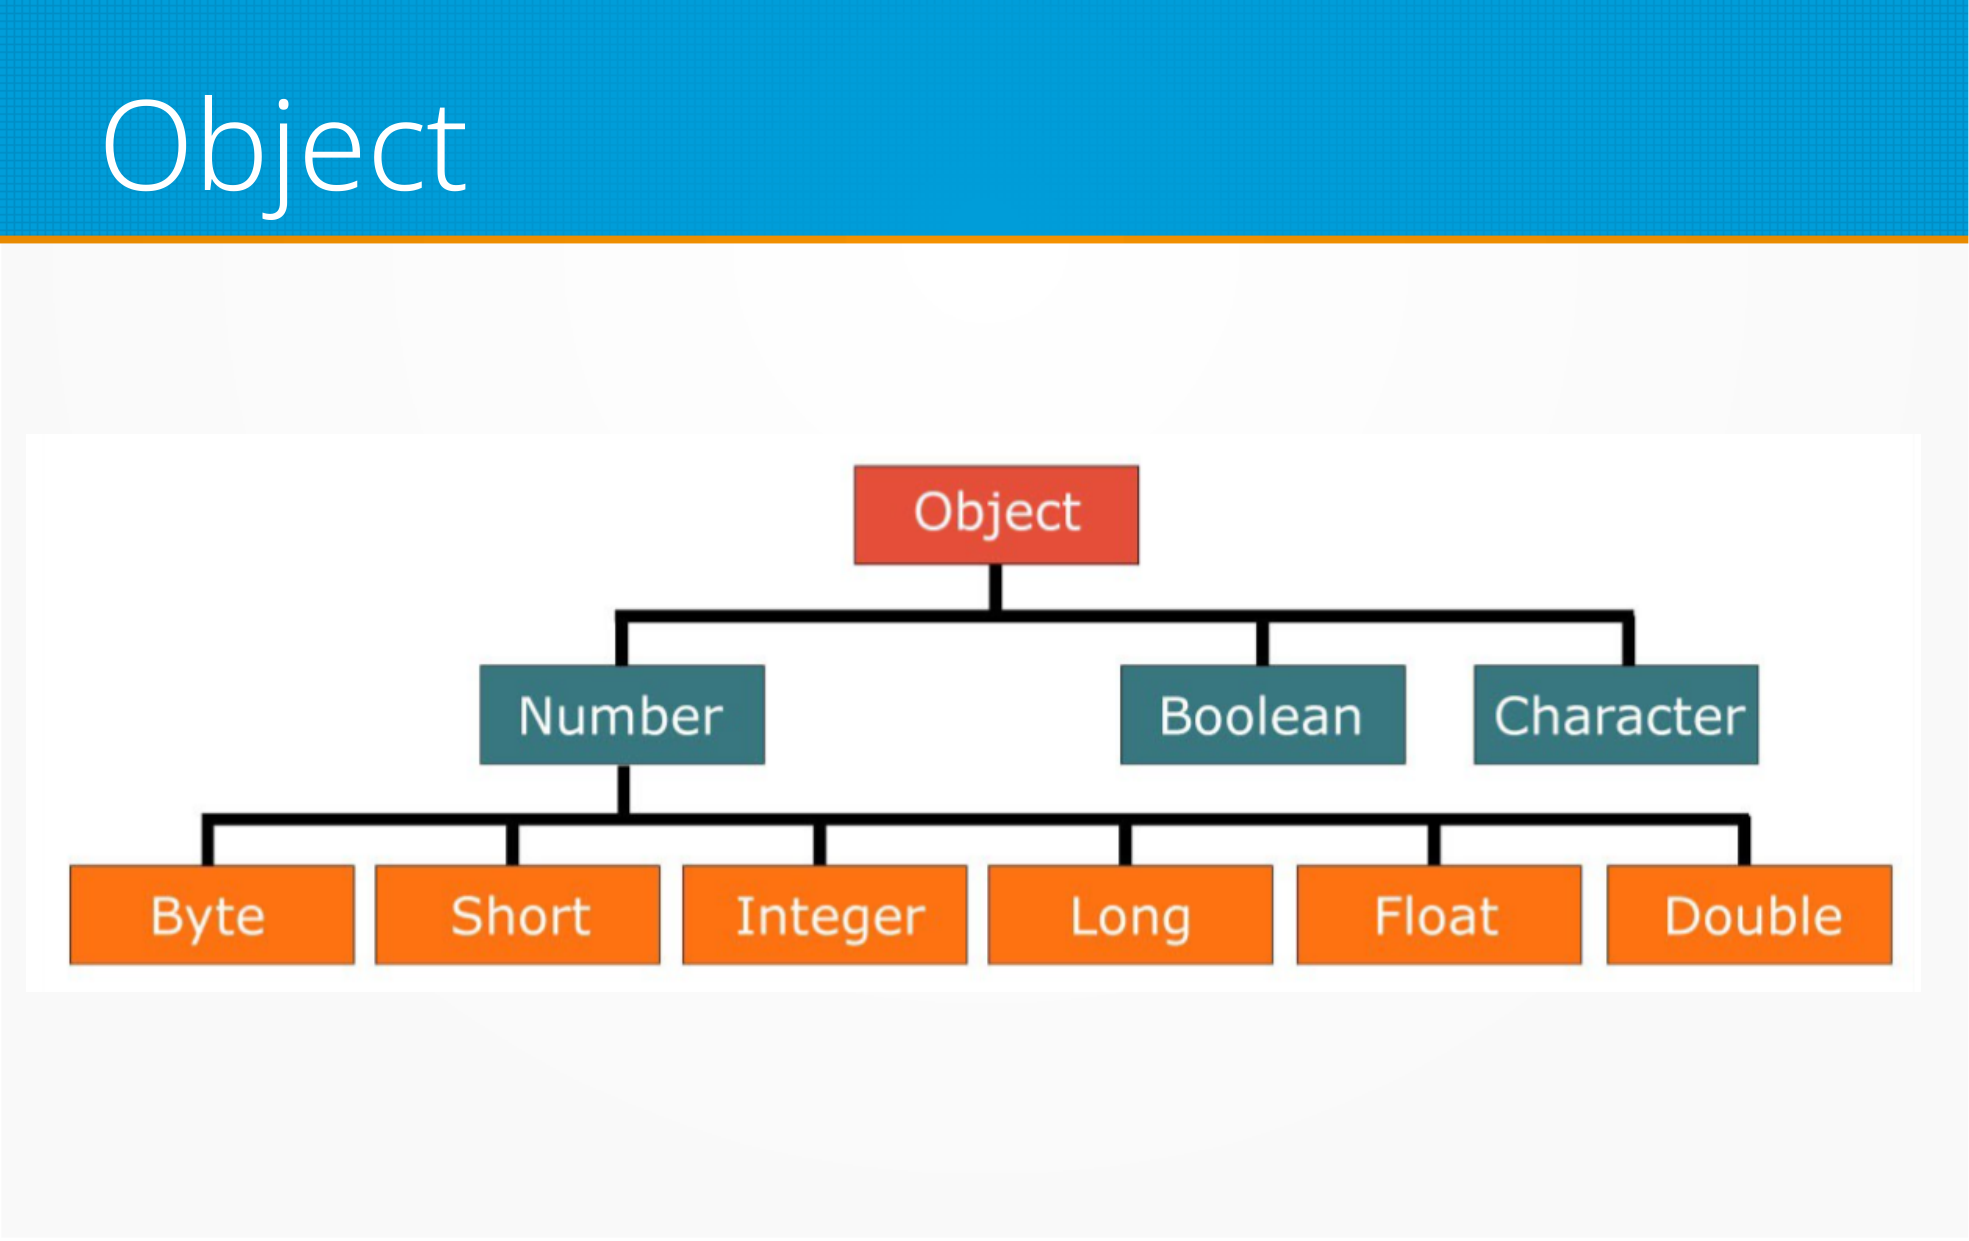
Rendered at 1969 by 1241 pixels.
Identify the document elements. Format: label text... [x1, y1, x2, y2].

picture [0, 236, 1969, 1241]
title Object [98, 19, 1870, 227]
